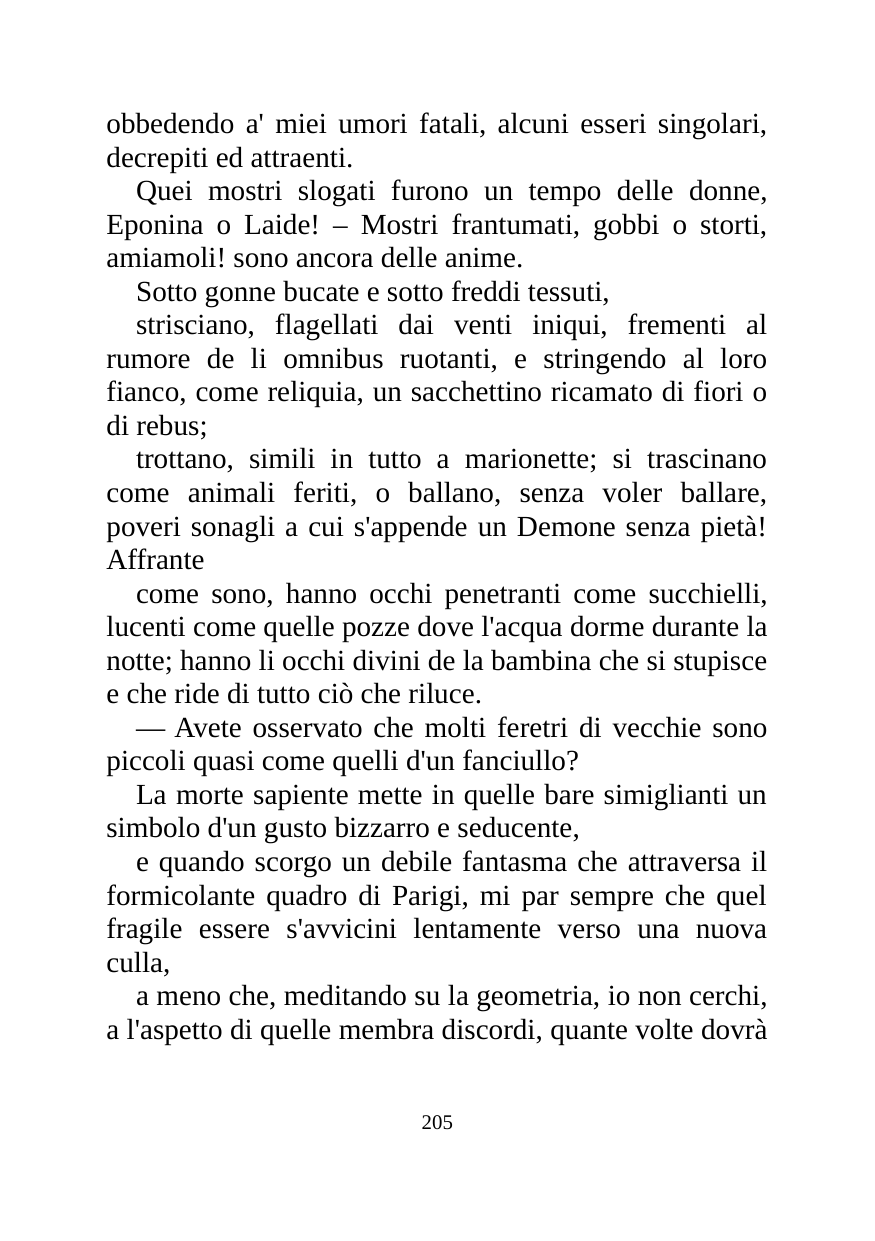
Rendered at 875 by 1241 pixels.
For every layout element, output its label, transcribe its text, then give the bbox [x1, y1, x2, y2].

text La morte sapiente mette in quelle bare simiglianti un simbolo d'un gusto bizzarro e seducente, [106, 777, 768, 844]
text Quei mostri slogati furono un tempo delle donne, Eponina o Laide! – Mostri frantumati, gobbi o storti, amiamoli! sono ancora delle anime. [106, 173, 768, 274]
text strisciano, flagellati dai venti iniqui, frementi al rumore de li omnibus ruotanti, e stringendo al loro fianco, come reliquia, un sacchettino ricamato di fiori o di rebus; [106, 307, 768, 442]
text trottano, simili in tutto a marionette; si trascinano come animali feriti, o ballano, senza voler ballare, poveri sonagli a cui s'appende un Demone senza pietà! Affrante [106, 442, 768, 576]
text e quando scorgo un debile fantasma che attraversa il formicolante quadro di Parigi, mi par sempre che quel fragile essere s'avvicini lentamente verso una nuova culla, [106, 844, 768, 978]
text a meno che, meditando su la geometria, io non cerchi, a l'aspetto di quelle membra discordi, quante volte dovrà [106, 978, 768, 1045]
text — Avete osservato che molti feretri di vecchie sono piccoli quasi come quelli d'un fanciullo? [106, 710, 768, 777]
text come sono, hanno occhi penetranti come succhielli, lucenti come quelle pozze dove l'acqua dorme durante la notte; hanno li occhi divini de la bambina che si stupisce e che ride di tutto ciò che riluce. [106, 576, 768, 710]
text obbedendo a' miei umori fatali, alcuni esseri singolari, decrepiti ed attraenti. [106, 106, 768, 173]
text Sotto gonne bucate e sotto freddi tessuti, [106, 274, 768, 307]
